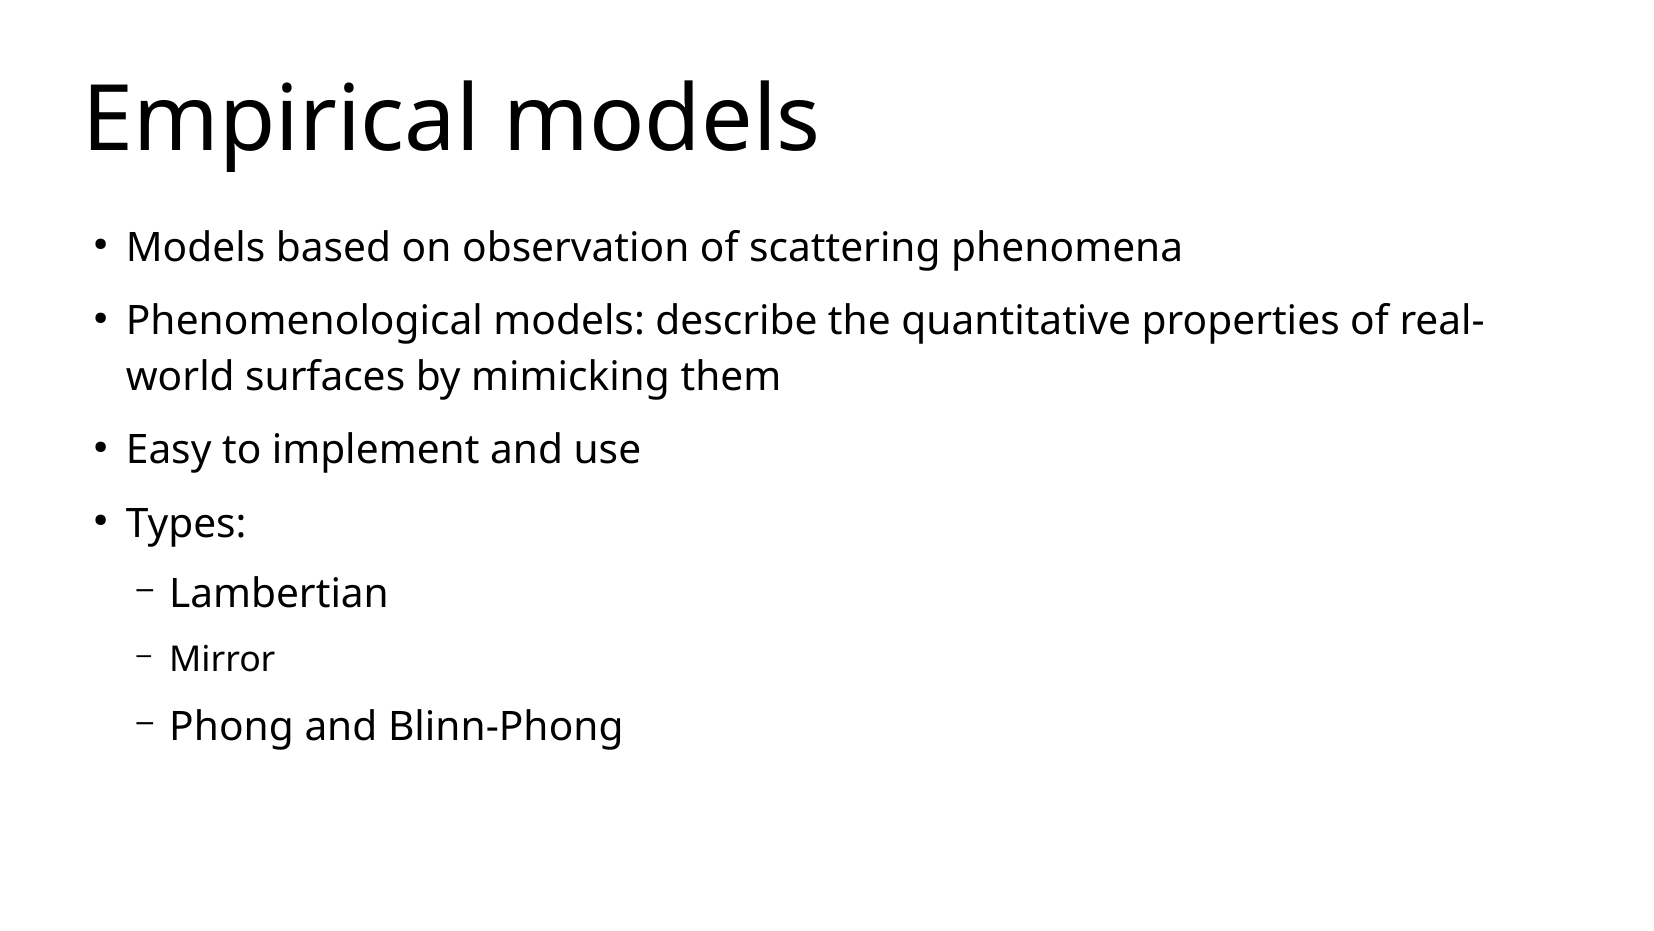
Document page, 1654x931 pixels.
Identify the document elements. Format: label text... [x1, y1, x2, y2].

title Empirical models [82, 37, 1571, 193]
list Models based on observation of scattering phenomena Phenomenological models: describe the quantitative properties of real-world surfaces by mimicking them Easy to implement and use Types: Lambertian Mirror Phong and Blinn-Phong [82, 217, 1571, 758]
